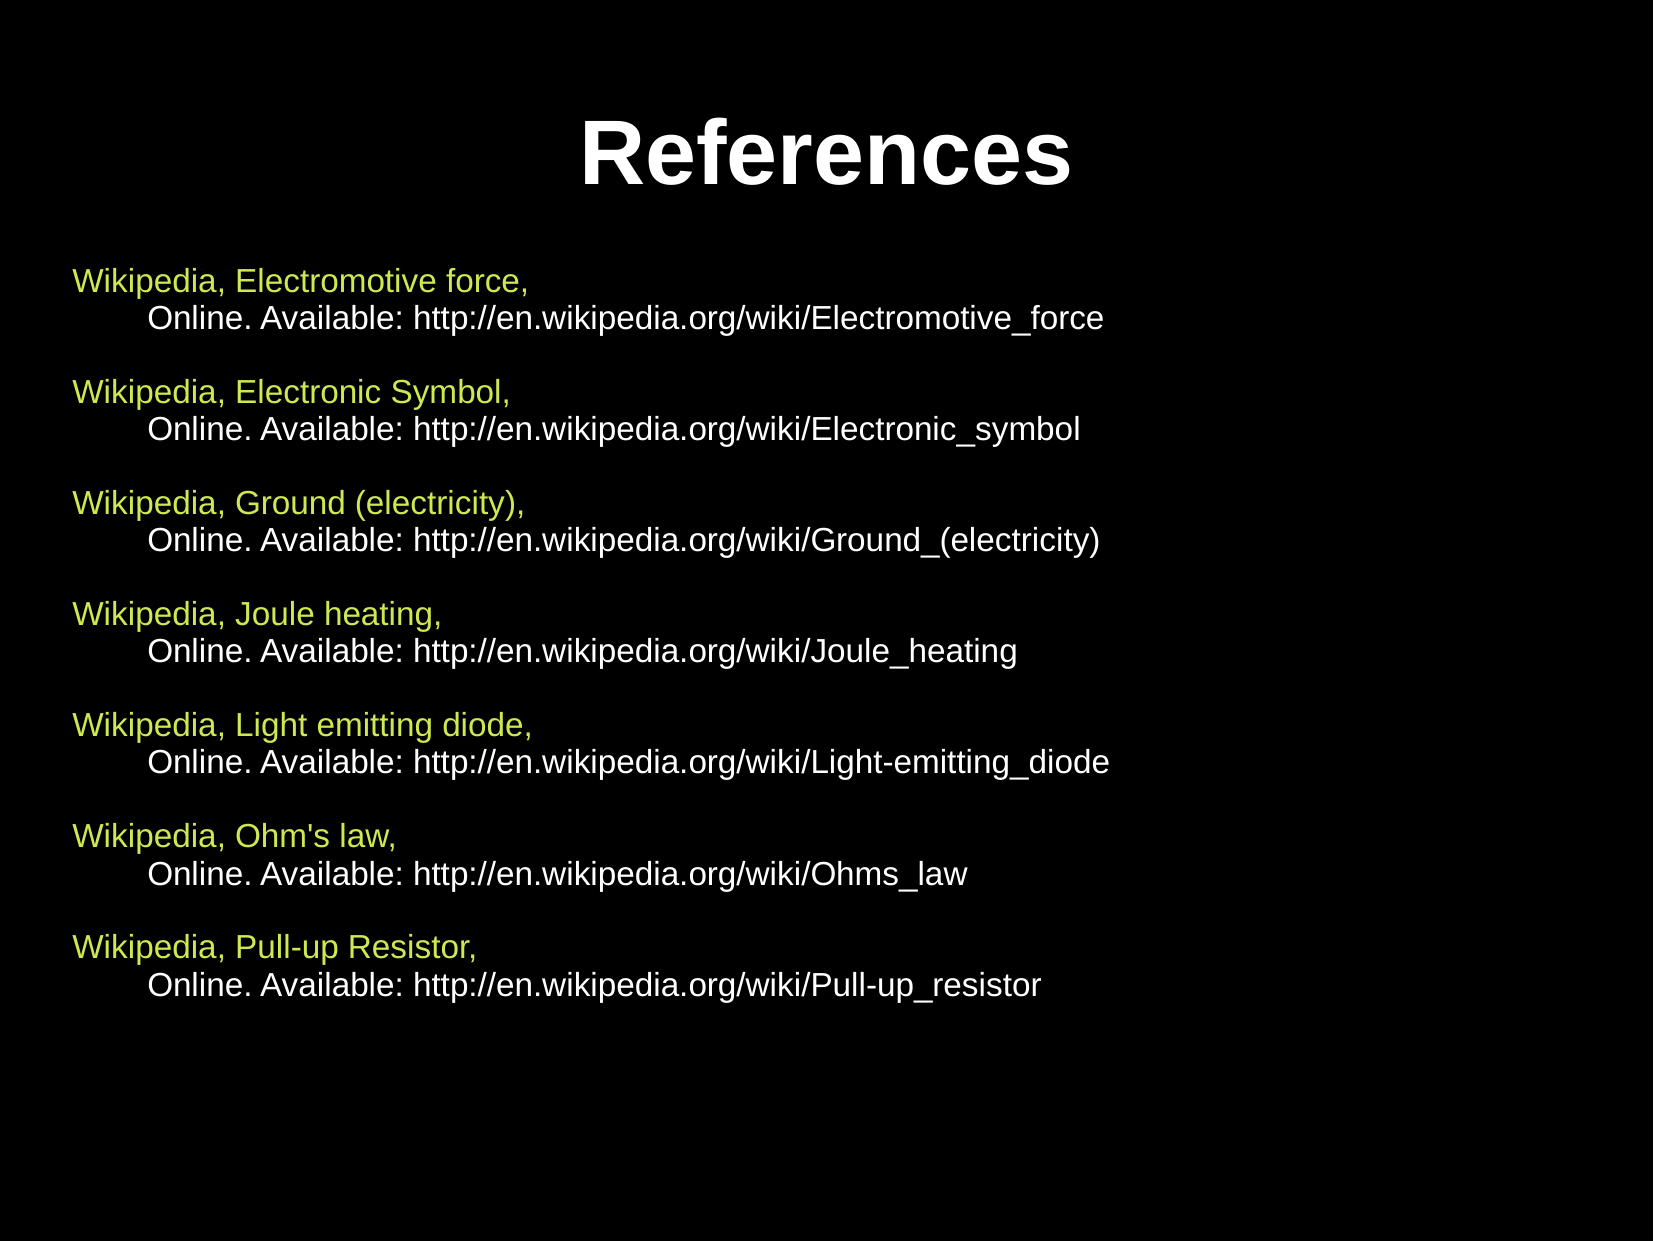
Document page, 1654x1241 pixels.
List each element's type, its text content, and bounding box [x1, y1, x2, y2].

title References [82, 49, 1571, 257]
subtitle Wikipedia, Electromotive force, Online. Available: http://en.wikipedia.org/wiki/Electromotive_force Wikipedia, Electronic Symbol, Online. Available: http://en.wikipedia.org/wiki/Electronic_symbol Wikipedia, Ground (electricity), Online. Available: http://en.wikipedia.org/wiki/Ground_(electricity) Wikipedia, Joule heating, Online. Available: http://en.wikipedia.org/wiki/Joule_heating Wikipedia, Light emitting diode, Online. Available: http://en.wikipedia.org/wiki/Light-emitting_diode Wikipedia, Ohm's law, Online. Available: http://en.wikipedia.org/wiki/Ohms_law Wikipedia, Pull-up Resistor, Online. Available: http://en.wikipedia.org/wiki/Pull-up_resistor [72, 262, 1561, 1082]
